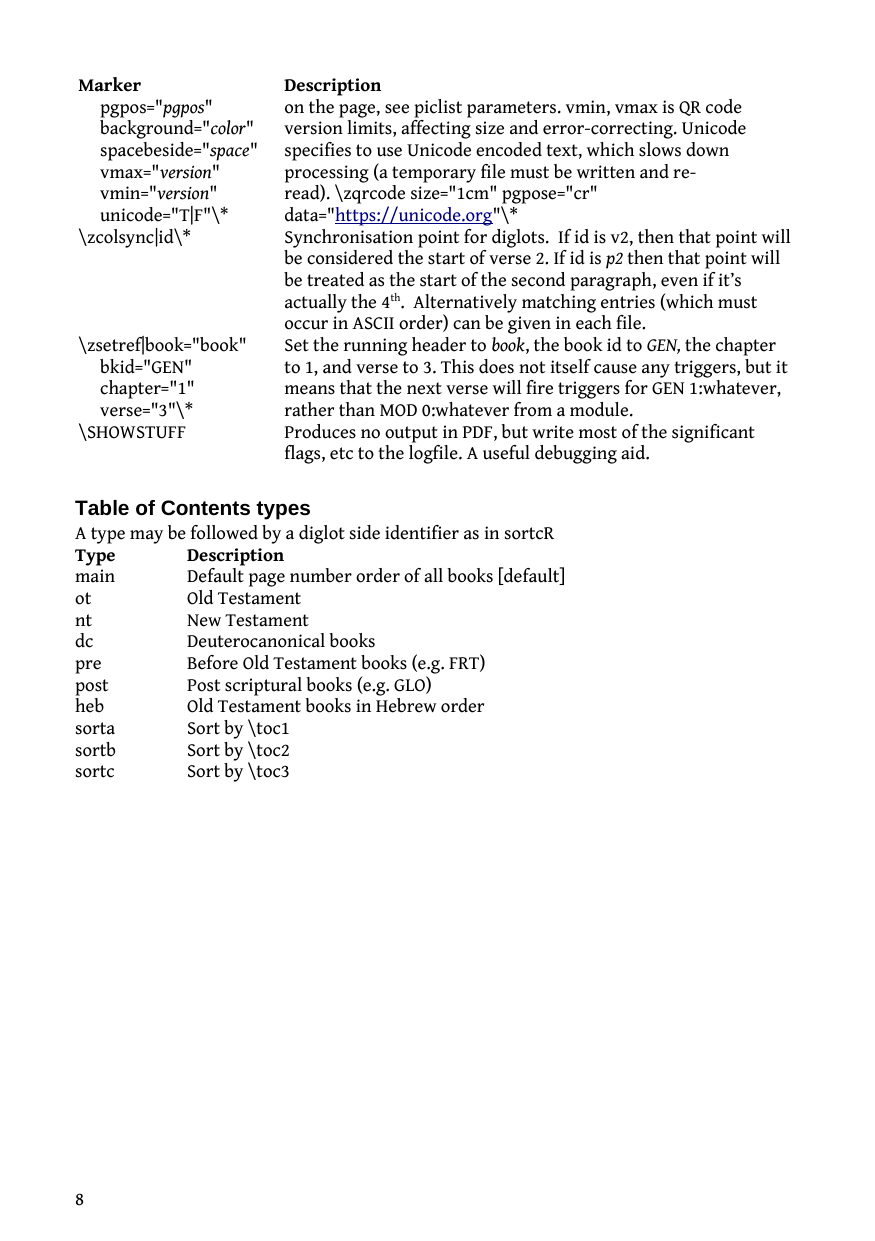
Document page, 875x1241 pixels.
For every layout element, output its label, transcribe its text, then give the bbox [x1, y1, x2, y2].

table_cell nt [75, 610, 187, 631]
table_cell Old Testament books in Hebrew order [187, 696, 799, 718]
table_cell heb [75, 696, 187, 718]
table_cell \zcolsync|id\* [75, 227, 281, 335]
table_header Description [281, 75, 797, 97]
table_cell Default page number order of all books [default] [187, 566, 799, 588]
table_cell Sort by \toc1 [187, 718, 799, 740]
table_cell \SHOWSTUFF [75, 422, 281, 465]
table_cell main [75, 566, 187, 588]
table_cell pgpos="pgpos" background="color" spacebeside="space" vmax="version" vmin="version" unicode="T|F"\* [75, 97, 281, 227]
table_cell dc [75, 631, 187, 653]
table_cell Post scriptural books (e.g. GLO) [187, 675, 799, 696]
table_cell pre [75, 653, 187, 675]
list A type may be followed by a diglot side identifier as in sortcR [75, 523, 799, 545]
table_cell New Testament [187, 610, 799, 631]
table_cell Before Old Testament books (e.g. FRT) [187, 653, 799, 675]
table_cell Deuterocanonical books [187, 631, 799, 653]
table_header Description [187, 545, 799, 566]
table_cell sortb [75, 740, 187, 761]
table_cell sorta [75, 718, 187, 740]
table_header Marker [75, 75, 281, 97]
table_cell ot [75, 588, 187, 610]
table_cell post [75, 675, 187, 696]
table_cell Set the running header to book, the book id to GEN, the chapter to 1, and verse to 3. This does not itself cause any triggers, but it means that the next verse will fire triggers for GEN 1:whatever, rather than MOD 0:whatever from a module. [281, 335, 797, 422]
table_cell Produces no output in PDF, but write most of the significant flags, etc to the logfile. A useful debugging aid. [281, 422, 797, 465]
table_cell Synchronisation point for diglots. If id is v2, then that point will be considered the start of verse 2. If id is p2 then that point will be treated as the start of the second paragraph, even if it’s actually the 4th. Alternatively matching entries (which must occur in ASCII order) can be given in each file. [281, 227, 797, 335]
table_cell on the page, see piclist parameters. vmin, vmax is QR code version limits, affecting size and error-correcting. Unicode specifies to use Unicode encoded text, which slows down processing (a temporary file must be written and re-read). \⁠zqrcode size="1cm" pgpose="cr" data="https://unicode.org"\* [281, 97, 797, 227]
table_cell \zsetref|book="book" bkid="GEN" chapter="1" verse="3"\* [75, 335, 281, 422]
table_header Type [75, 545, 187, 566]
table_cell Old Testament [187, 588, 799, 610]
table_cell Sort by \toc2 [187, 740, 799, 761]
table_cell Sort by \toc3 [187, 761, 799, 783]
table_cell sortc [75, 761, 187, 783]
subtitle Table of Contents types [75, 496, 799, 520]
